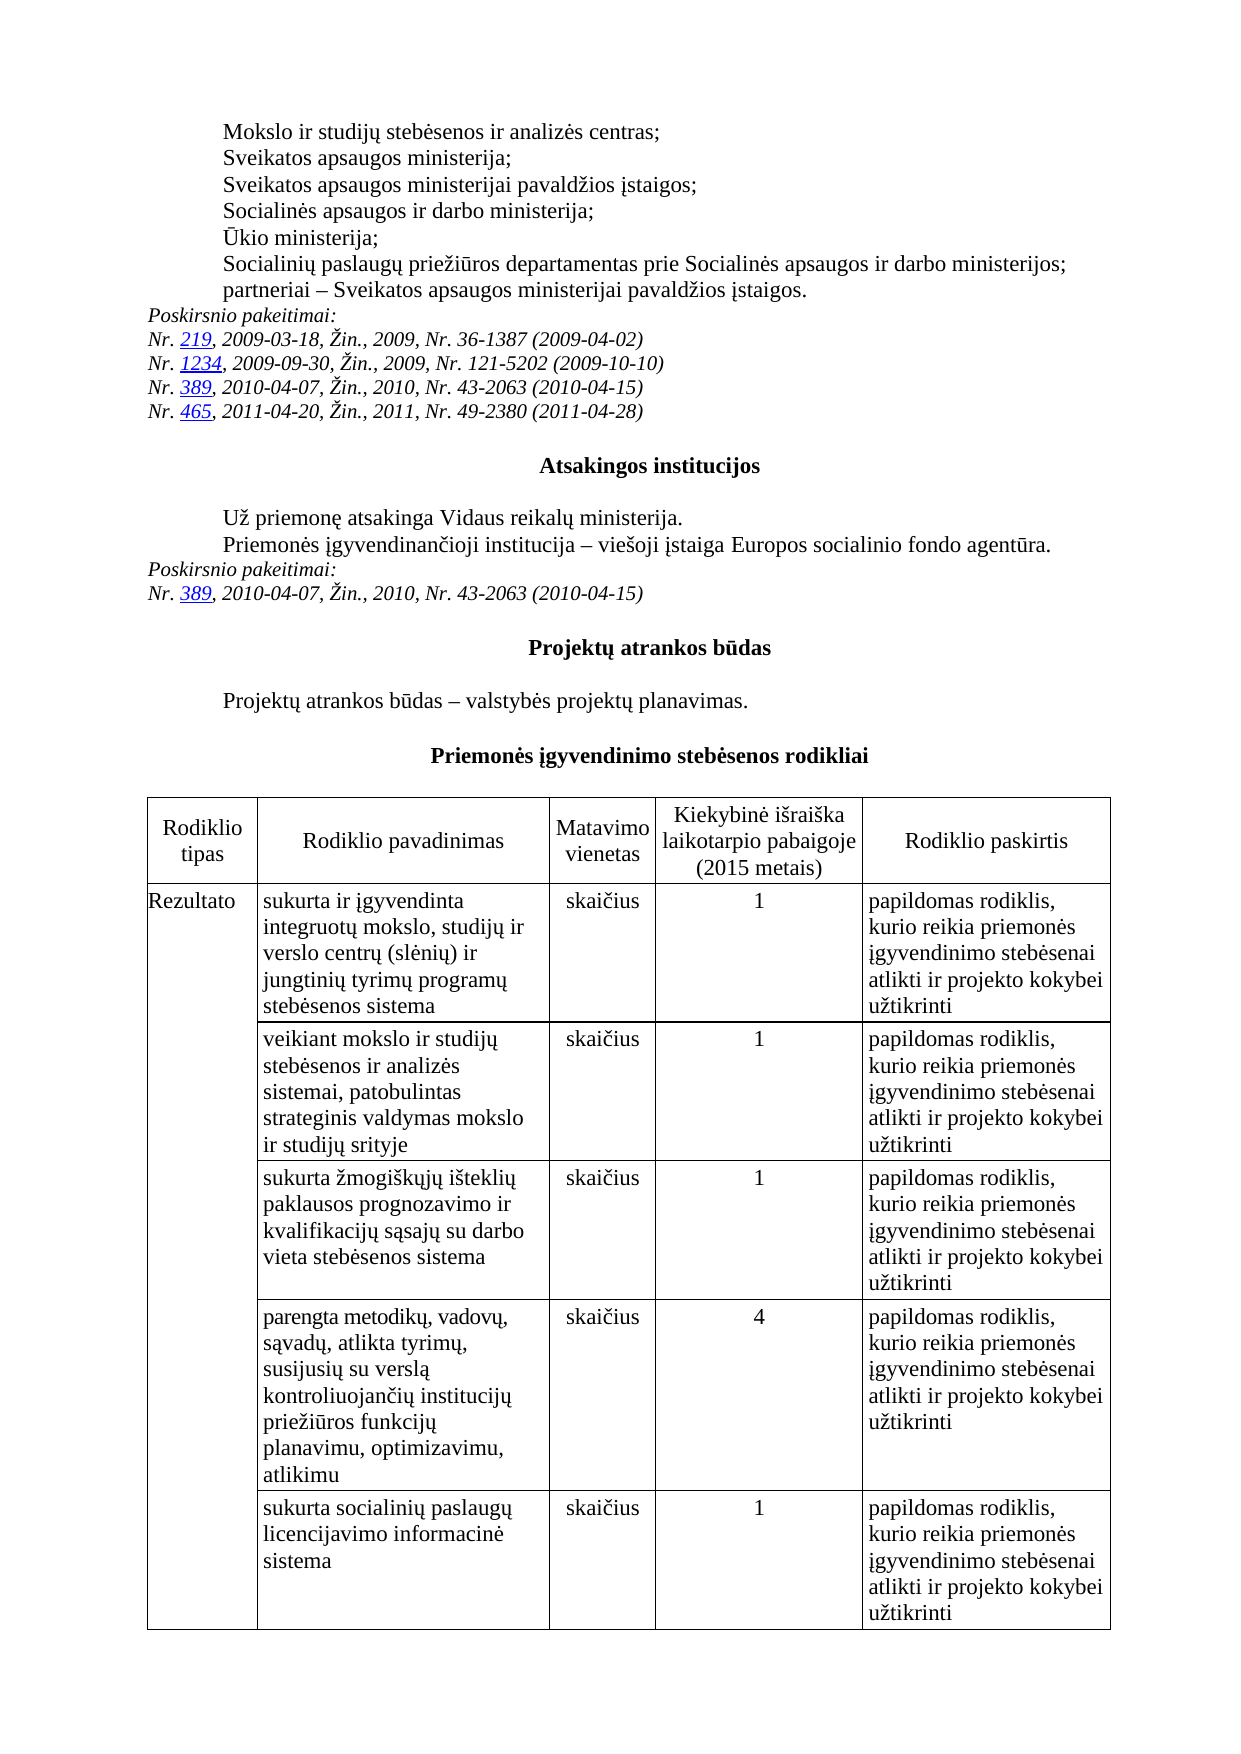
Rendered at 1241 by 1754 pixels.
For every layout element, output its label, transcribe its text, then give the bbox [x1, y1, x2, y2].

table_cell 1 [656, 884, 862, 1021]
text Už priemonę atsakinga Vidaus reikalų ministerija. [148, 504, 1152, 531]
table_header Matavimo vienetas [550, 798, 655, 883]
text Socialinių paslaugų priežiūros departamentas prie Socialinės apsaugos ir darbo ministerijos; [148, 250, 1152, 276]
text Ūkio ministerija; [148, 223, 1152, 250]
text Mokslo ir studijų stebėsenos ir analizės centras; [148, 118, 1152, 144]
text Priemonės įgyvendinimo stebėsenos rodikliai [148, 742, 1152, 768]
text Poskirsnio pakeitimai: [148, 557, 1152, 581]
text Nr. 389, 2010-04-07, Žin., 2010, Nr. 43-2063 (2010-04-15) [148, 581, 1152, 605]
text Nr. 389, 2010-04-07, Žin., 2010, Nr. 43-2063 (2010-04-15) [148, 375, 1152, 399]
table_cell skaičius [550, 1491, 655, 1629]
text Poskirsnio pakeitimai: [148, 303, 1152, 327]
table_cell sukurta ir įgyvendinta integruotų mokslo, studijų ir verslo centrų (slėnių) ir jungtinių tyrimų programų stebėsenos sistema [258, 884, 549, 1021]
text Sveikatos apsaugos ministerija; [148, 144, 1152, 171]
table_cell papildomas rodiklis, kurio reikia priemonės įgyvendinimo stebėsenai atlikti ir projekto kokybei užtikrinti [863, 1023, 1110, 1160]
table_header Rodiklio paskirtis [863, 798, 1110, 883]
table_cell 4 [656, 1300, 862, 1490]
text partneriai – Sveikatos apsaugos ministerijai pavaldžios įstaigos. [148, 276, 1152, 303]
text Nr. 465, 2011-04-20, Žin., 2011, Nr. 49-2380 (2011-04-28) [148, 399, 1152, 423]
table_cell skaičius [550, 1300, 655, 1490]
table_header Kiekybinė išraiška laikotarpio pabaigoje (2015 metais) [656, 798, 862, 883]
table_cell papildomas rodiklis, kurio reikia priemonės įgyvendinimo stebėsenai atlikti ir projekto kokybei užtikrinti [863, 884, 1110, 1021]
table_cell skaičius [550, 884, 655, 1021]
text Projektų atrankos būdas – valstybės projektų planavimas. [148, 687, 1152, 713]
table_cell sukurta socialinių paslaugų licencijavimo informacinė sistema [258, 1491, 549, 1629]
table_cell 1 [656, 1023, 862, 1160]
table_cell 1 [656, 1161, 862, 1299]
text Nr. 1234, 2009-09-30, Žin., 2009, Nr. 121-5202 (2009-10-10) [148, 351, 1152, 375]
text Nr. 219, 2009-03-18, Žin., 2009, Nr. 36-1387 (2009-04-02) [148, 327, 1152, 351]
table_cell 1 [656, 1491, 862, 1629]
text Projektų atrankos būdas [148, 634, 1152, 660]
table_cell skaičius [550, 1023, 655, 1160]
table_cell papildomas rodiklis, kurio reikia priemonės įgyvendinimo stebėsenai atlikti ir projekto kokybei užtikrinti [863, 1300, 1110, 1490]
table_cell skaičius [550, 1161, 655, 1299]
text Priemonės įgyvendinančioji institucija – viešoji įstaiga Europos socialinio fondo agentūra. [148, 531, 1152, 557]
table_cell veikiant mokslo ir studijų stebėsenos ir analizės sistemai, patobulintas strateginis valdymas mokslo ir studijų srityje [258, 1023, 549, 1160]
table_cell papildomas rodiklis, kurio reikia priemonės įgyvendinimo stebėsenai atlikti ir projekto kokybei užtikrinti [863, 1161, 1110, 1299]
table_cell sukurta žmogiškųjų išteklių paklausos prognozavimo ir kvalifikacijų sąsajų su darbo vieta stebėsenos sistema [258, 1161, 549, 1299]
table_cell papildomas rodiklis, kurio reikia priemonės įgyvendinimo stebėsenai atlikti ir projekto kokybei užtikrinti [863, 1491, 1110, 1629]
table_header Rodiklio tipas [148, 798, 257, 883]
table_header Rodiklio pavadinimas [258, 798, 549, 883]
text Socialinės apsaugos ir darbo ministerija; [148, 197, 1152, 223]
text Sveikatos apsaugos ministerijai pavaldžios įstaigos; [148, 171, 1152, 197]
table_cell Rezultato [148, 884, 257, 1629]
text Atsakingos institucijos [148, 452, 1152, 478]
table_cell parengta metodikų, vadovų, sąvadų, atlikta tyrimų, susijusių su verslą kontroliuojančių institucijų priežiūros funkcijų planavimu, optimizavimu, atlikimu [258, 1300, 549, 1490]
